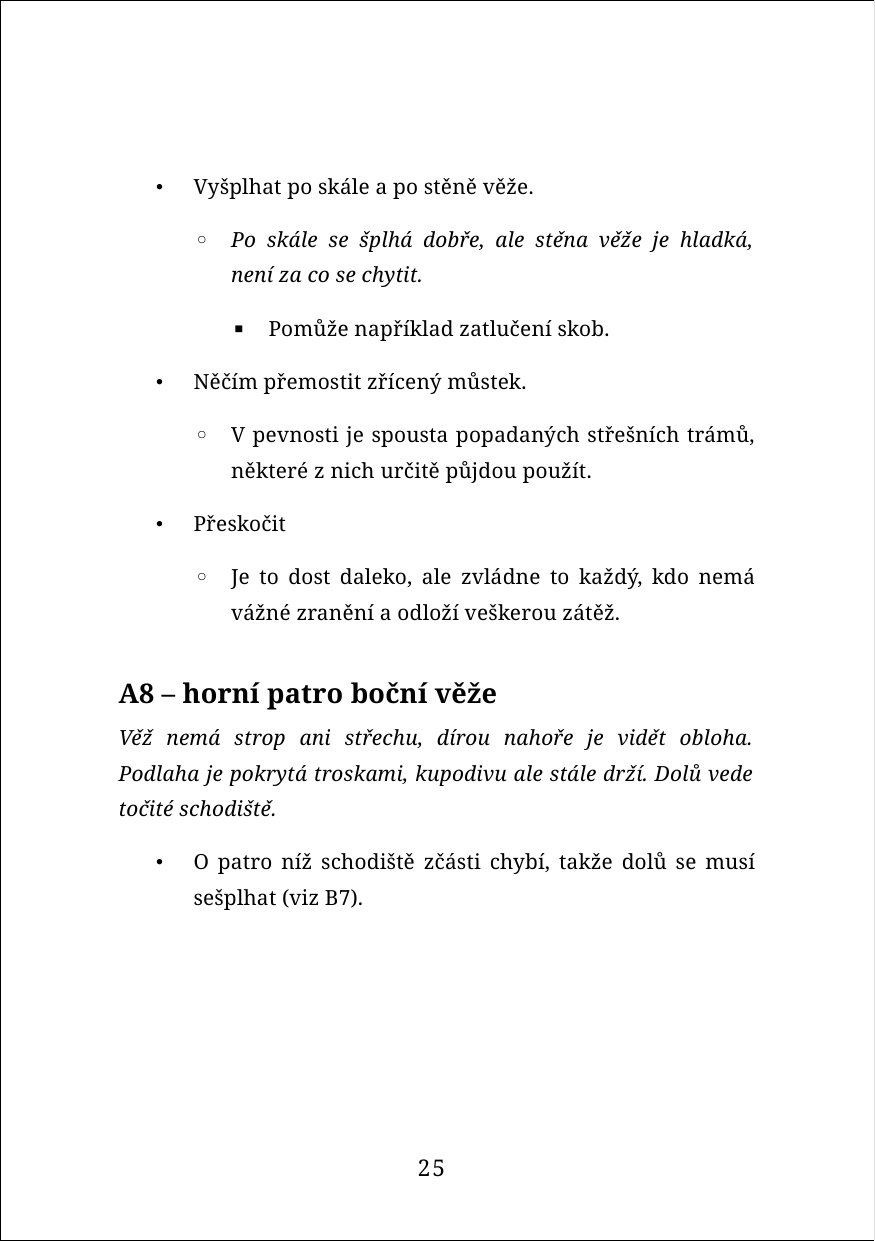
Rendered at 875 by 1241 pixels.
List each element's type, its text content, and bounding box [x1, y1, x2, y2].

list Přeskočit [156, 509, 756, 537]
list Pomůže například zatlučení skob. [231, 314, 756, 342]
list Po skále se šplhá dobře, ale stěna věže je hladká, není za co se chytit. [193, 225, 756, 289]
subtitle A8 – horní patro boční věže [118, 674, 756, 711]
list Je to dost daleko, ale zvládne to každý, kdo nemá vážné zranění a odloží veškerou zátěž. [193, 562, 756, 626]
list Vyšplhat po skále a po stěně věže. [156, 172, 756, 200]
text Věž nemá strop ani střechu, dírou nahoře je vidět obloha. Podlaha je pokrytá troskami, kupodivu ale stále drží. Dolů vede točité schodiště. [118, 723, 756, 823]
list Něčím přemostit zřícený můstek. [156, 367, 756, 395]
list V pevnosti je spousta popadaných střešních trámů, některé z nich určitě půjdou použít. [193, 420, 756, 484]
list O patro níž schodiště zčásti chybí, takže dolů se musí sešplhat (viz B7). [156, 847, 756, 911]
